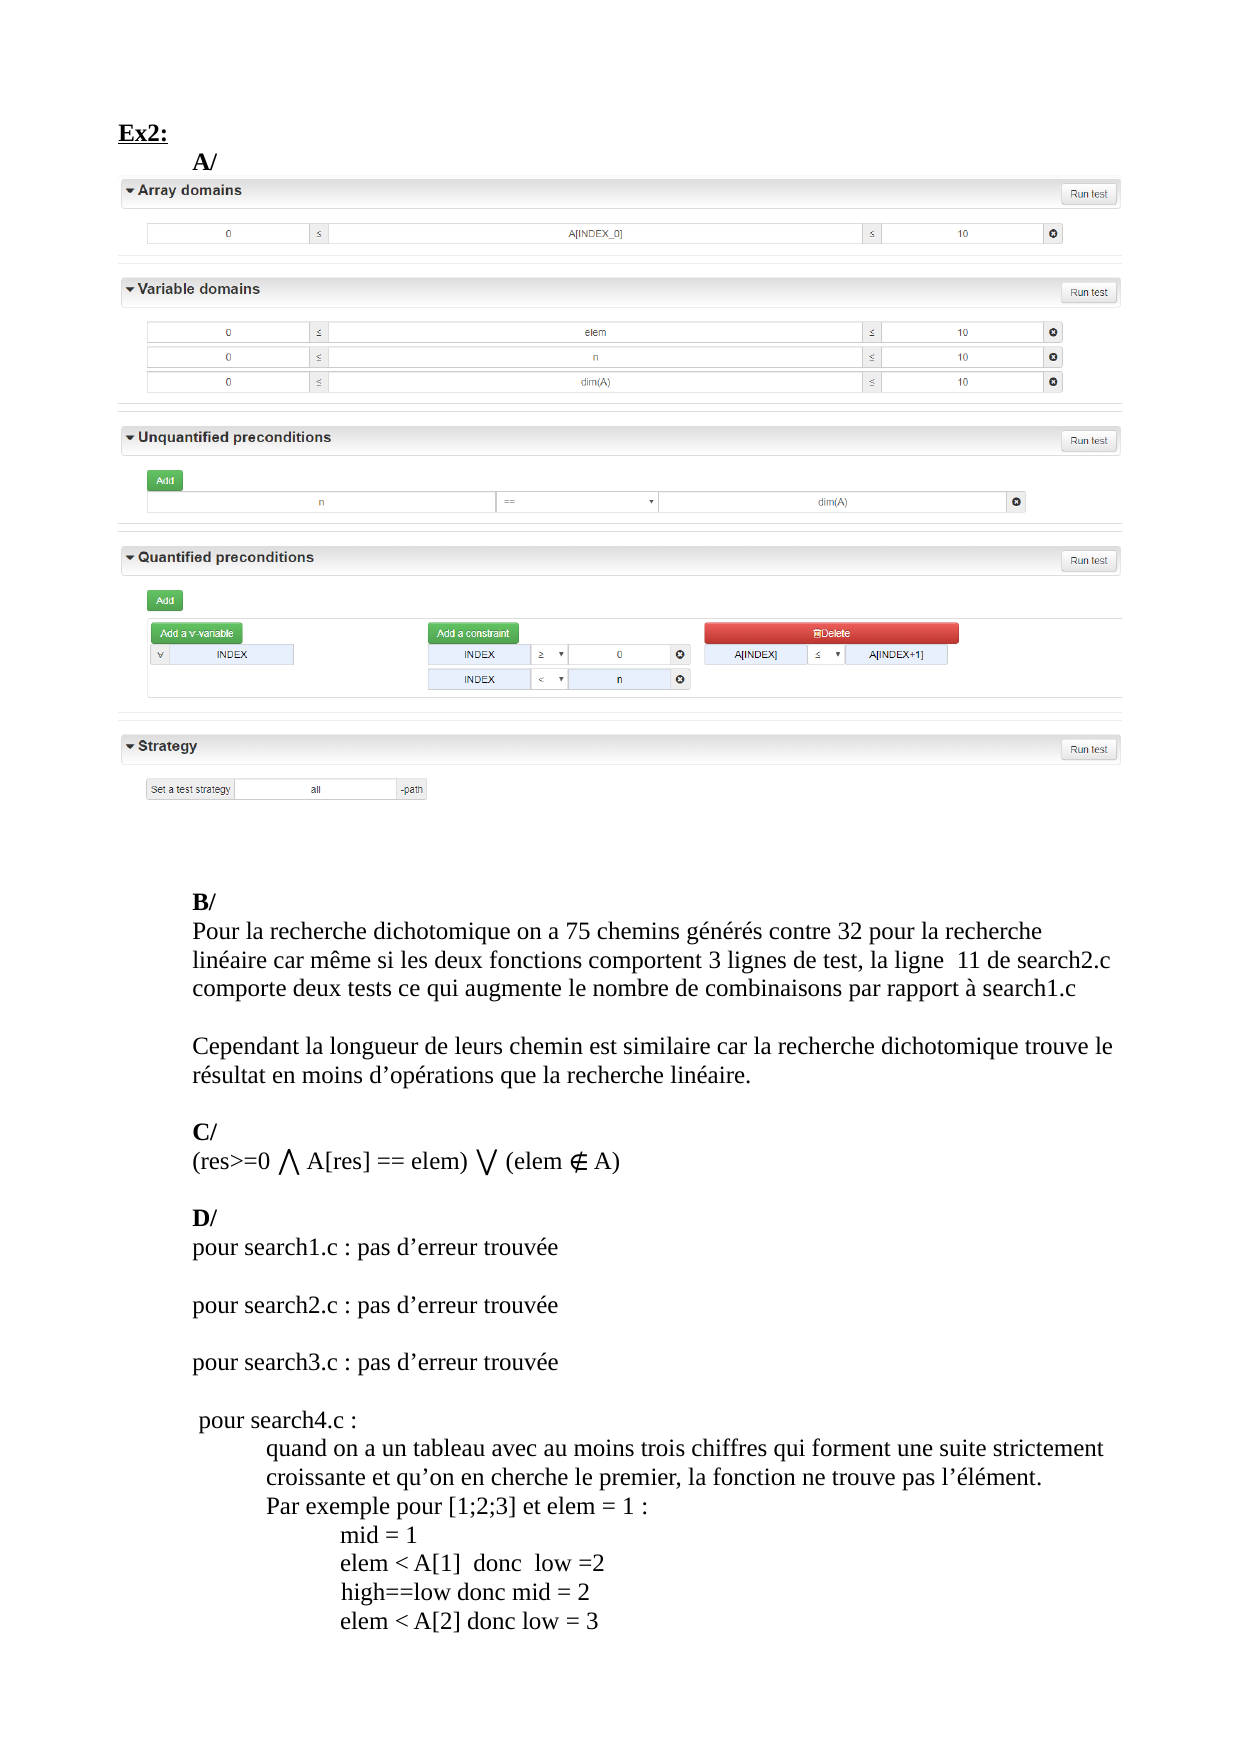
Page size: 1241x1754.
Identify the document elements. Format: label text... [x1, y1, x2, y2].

text elem < A[1] donc low =2 [118, 1548, 1122, 1577]
text elem < A[2] donc low = 3 [118, 1606, 1122, 1635]
text Ex2: [118, 118, 1122, 147]
text high==low donc mid = 2 [118, 1577, 1122, 1606]
text Par exemple pour [1;2;3] et elem = 1 : [118, 1491, 1122, 1520]
text (res>=0 ⋀ A[res] == elem) ⋁ (elem ∉ A) [118, 1146, 1122, 1175]
text Pour la recherche dichotomique on a 75 chemins générés contre 32 pour la recherche linéaire car même si les deux fonctions comportent 3 lignes de test, la ligne 11 de search2.c comporte deux tests ce qui augmente le nombre de combinaisons par rapport à search1.c [118, 916, 1122, 1002]
text pour search1.c : pas d’erreur trouvée [118, 1232, 1122, 1261]
text D/ [118, 1203, 1122, 1232]
text B/ [118, 887, 1122, 916]
text quand on a un tableau avec au moins trois chiffres qui forment une suite strictement croissante et qu’on en cherche le premier, la fonction ne trouve pas l’élément. [118, 1433, 1122, 1491]
text pour search2.c : pas d’erreur trouvée [118, 1290, 1122, 1318]
text pour search3.c : pas d’erreur trouvée [118, 1347, 1122, 1376]
text Cependant la longueur de leurs chemin est similaire car la recherche dichotomique trouve le résultat en moins d’opérations que la recherche linéaire. [118, 1031, 1122, 1088]
text A/ [118, 147, 1122, 175]
picture [118, 175, 1123, 801]
text C/ [118, 1117, 1122, 1146]
text pour search4.c : [118, 1405, 1122, 1433]
text mid = 1 [118, 1520, 1122, 1548]
